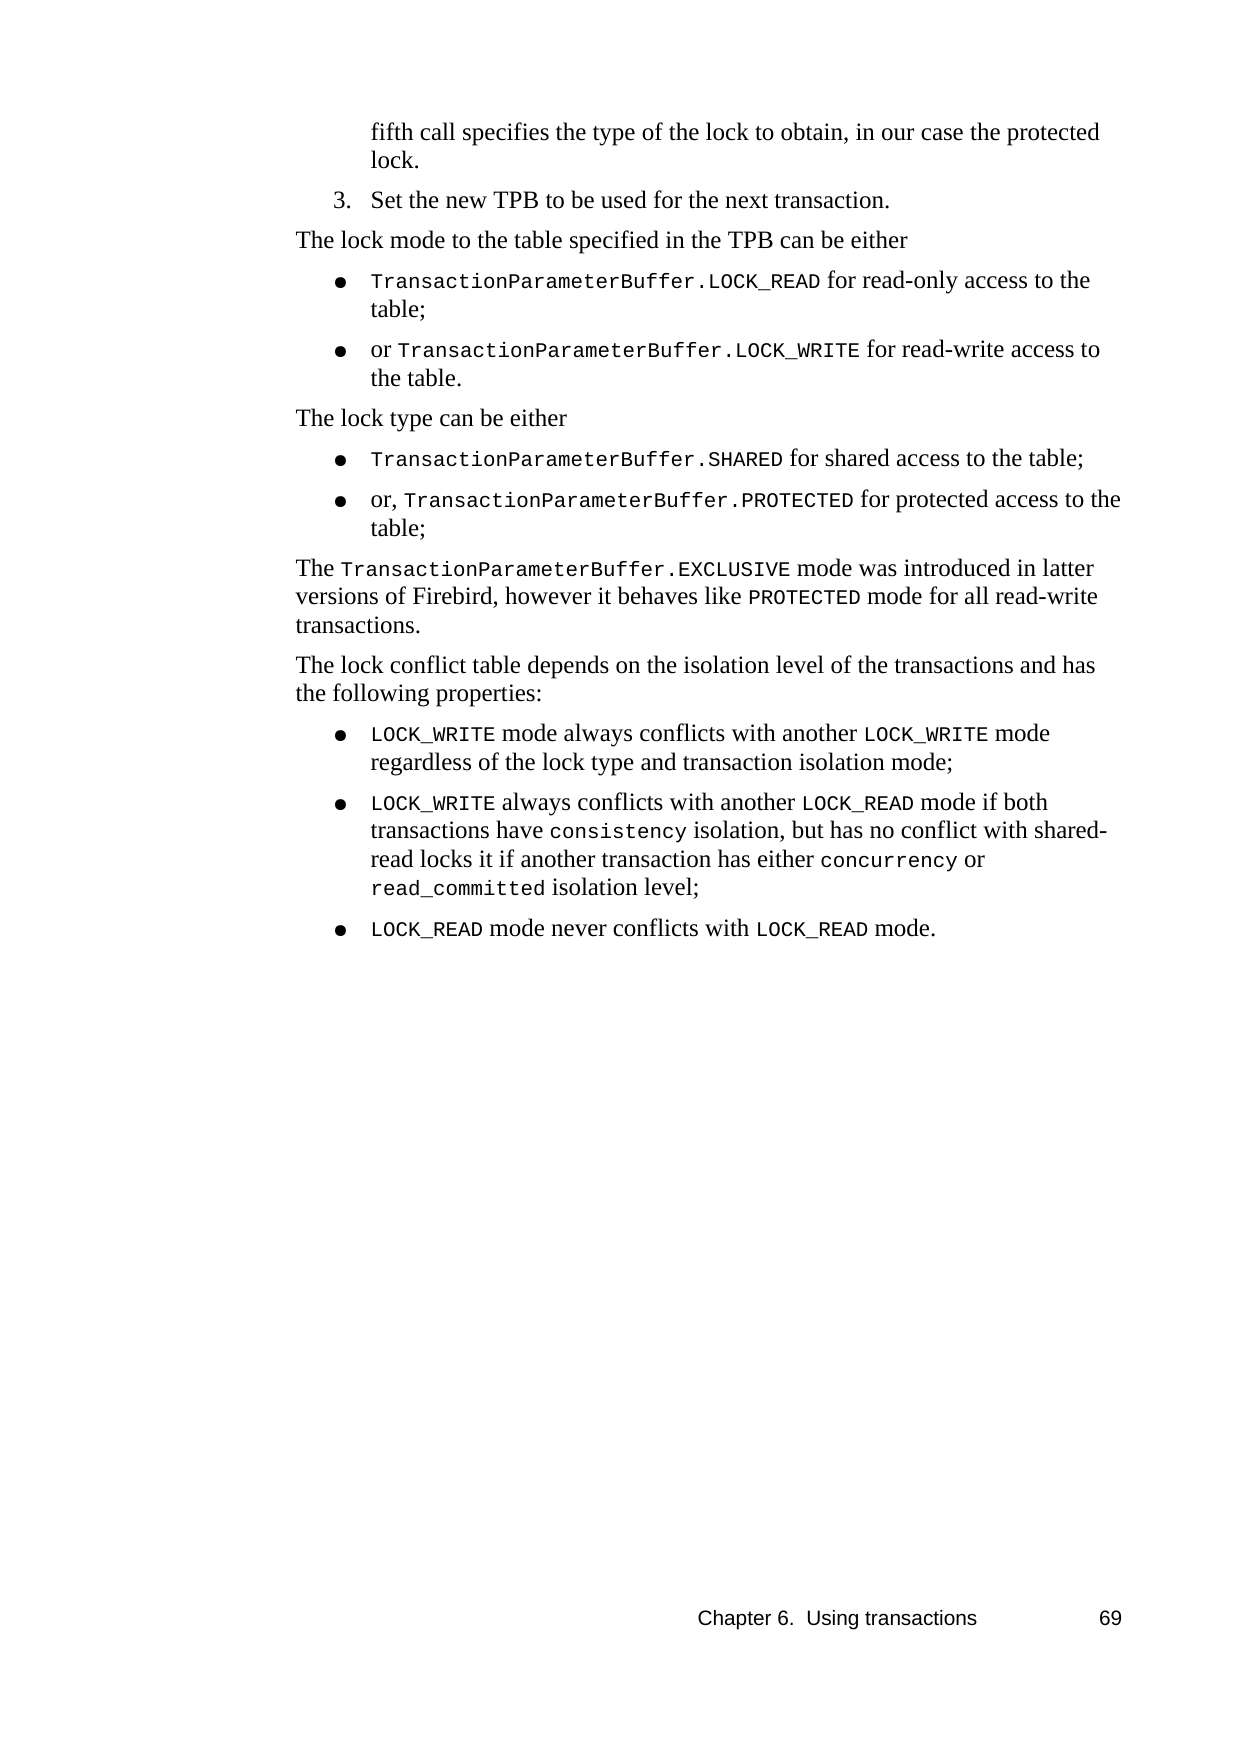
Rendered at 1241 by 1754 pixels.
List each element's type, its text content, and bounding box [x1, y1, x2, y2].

list fifth call specifies the type of the lock to obtain, in our case the protected lock. [333, 118, 1122, 173]
text The lock type can be either [295, 404, 1122, 432]
list LOCK_READ mode never conflicts with LOCK_READ mode. [333, 914, 1122, 943]
list LOCK_WRITE mode always conflicts with another LOCK_WRITE mode regardless of the lock type and transaction isolation mode; [333, 719, 1122, 775]
text The lock conflict table depends on the isolation level of the transactions and has the following properties: [295, 651, 1122, 707]
list LOCK_WRITE always conflicts with another LOCK_READ mode if both transactions have consistency isolation, but has no conflict with shared-read locks it if another transaction has either concurrency or read_committed isolation level; [333, 788, 1122, 902]
list TransactionParameterBuffer.SHARED for shared access to the table; [333, 444, 1122, 473]
list Set the new TPB to be used for the next transaction. [333, 186, 1122, 214]
list or TransactionParameterBuffer.LOCK_WRITE for read-write access to the table. [333, 335, 1122, 391]
list or, TransactionParameterBuffer.PROTECTED for protected access to the table; [333, 485, 1122, 541]
text The lock mode to the table specified in the TPB can be either [295, 226, 1122, 254]
text The TransactionParameterBuffer.EXCLUSIVE mode was introduced in latter versions of Firebird, however it behaves like PROTECTED mode for all read-write transactions. [295, 554, 1122, 639]
list TransactionParameterBuffer.LOCK_READ for read-only access to the table; [333, 266, 1122, 323]
